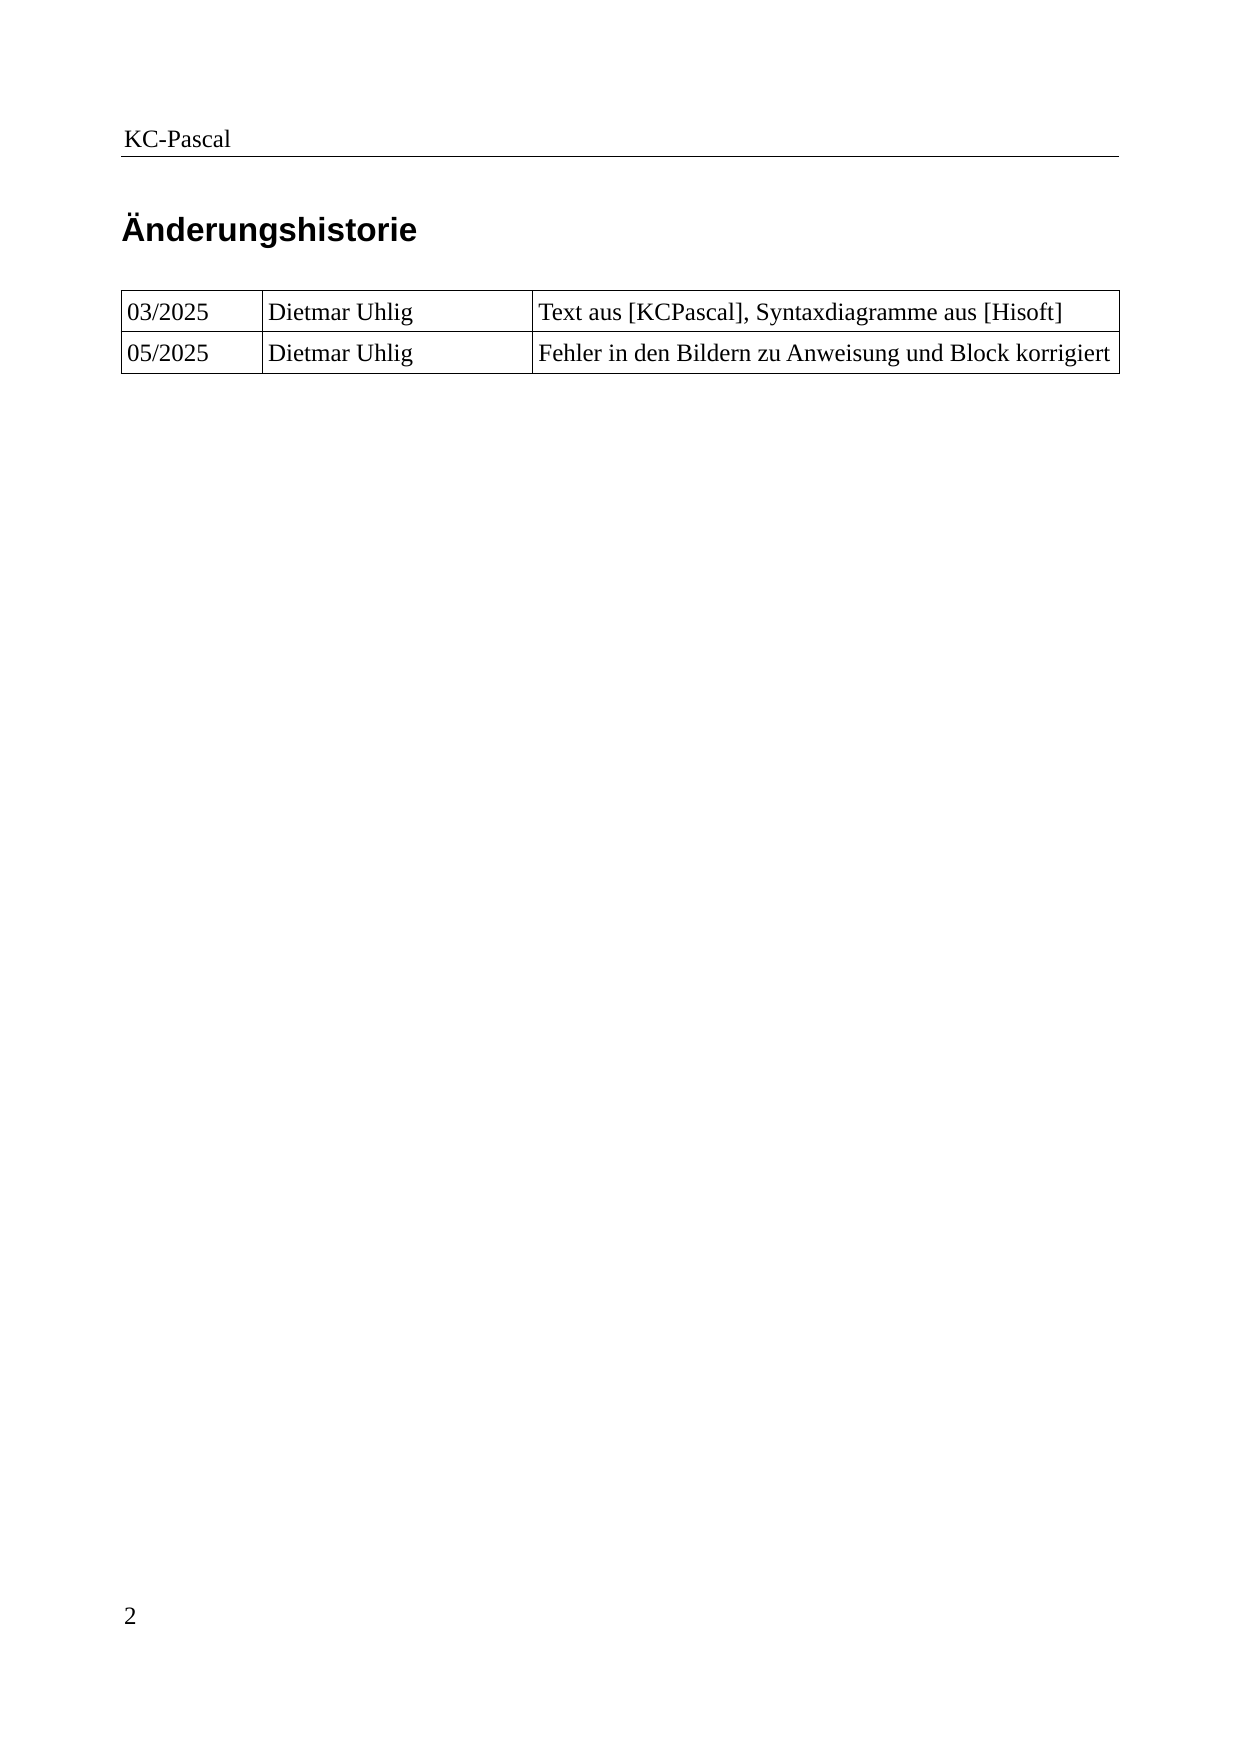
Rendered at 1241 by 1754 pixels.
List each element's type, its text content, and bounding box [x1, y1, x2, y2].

table_header Text aus [KCPascal], Syntaxdiagramme aus [Hisoft] [533, 291, 1119, 331]
table_cell Fehler in den Bildern zu Anweisung und Block korrigiert [533, 332, 1119, 372]
table_header 03/2025 [122, 291, 262, 331]
table_cell Dietmar Uhlig [263, 332, 532, 372]
subtitle Änderungshistorie [121, 210, 1119, 249]
table_cell 05/2025 [122, 332, 262, 372]
table_header Dietmar Uhlig [263, 291, 532, 331]
